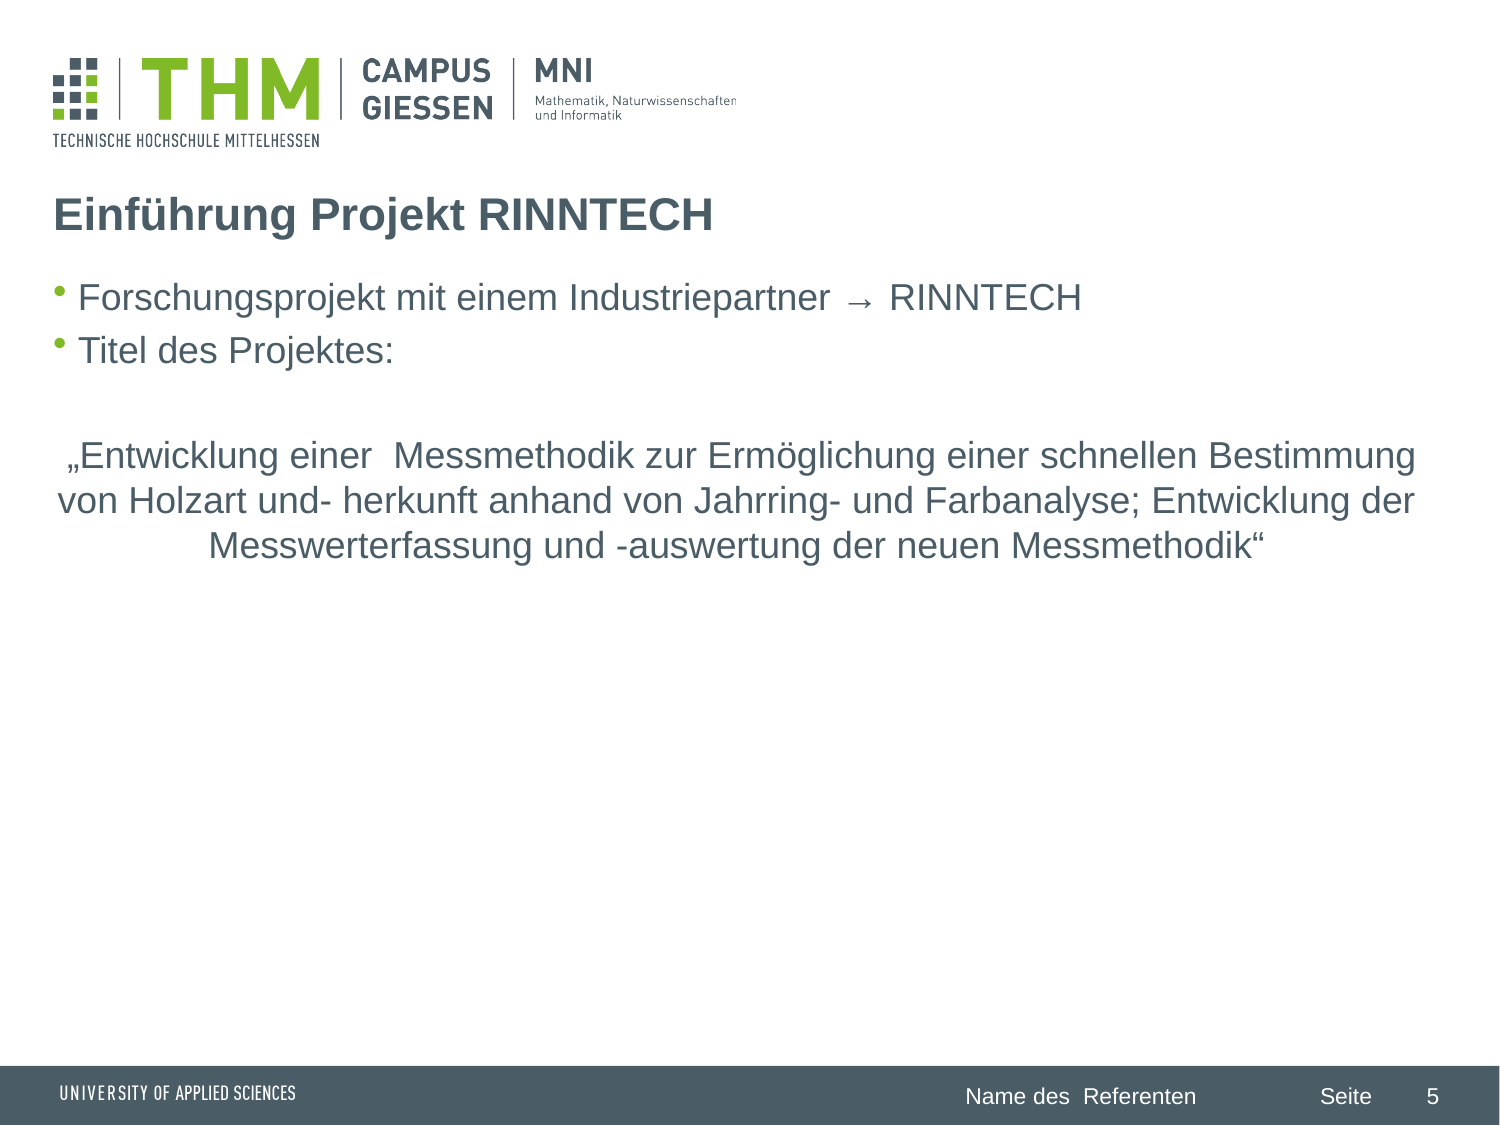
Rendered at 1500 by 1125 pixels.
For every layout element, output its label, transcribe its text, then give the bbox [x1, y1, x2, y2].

slide_number [1376, 1073, 1455, 1118]
picture [53, 58, 736, 147]
list Forschungsprojekt mit einem Industriepartner → RINNTECH Titel des Projektes: „Entwicklung einer Messmethodik zur Ermöglichung einer schnellen Bestimmung von Holzart und- herkunft anhand von Jahrring- und Farbanalyse; Entwicklung der Messwerterfassung und -auswertung der neuen Messmethodik“ [53, 265, 1436, 1024]
title Einführung Projekt RINNTECH [53, 177, 1435, 265]
picture [59, 1082, 296, 1104]
